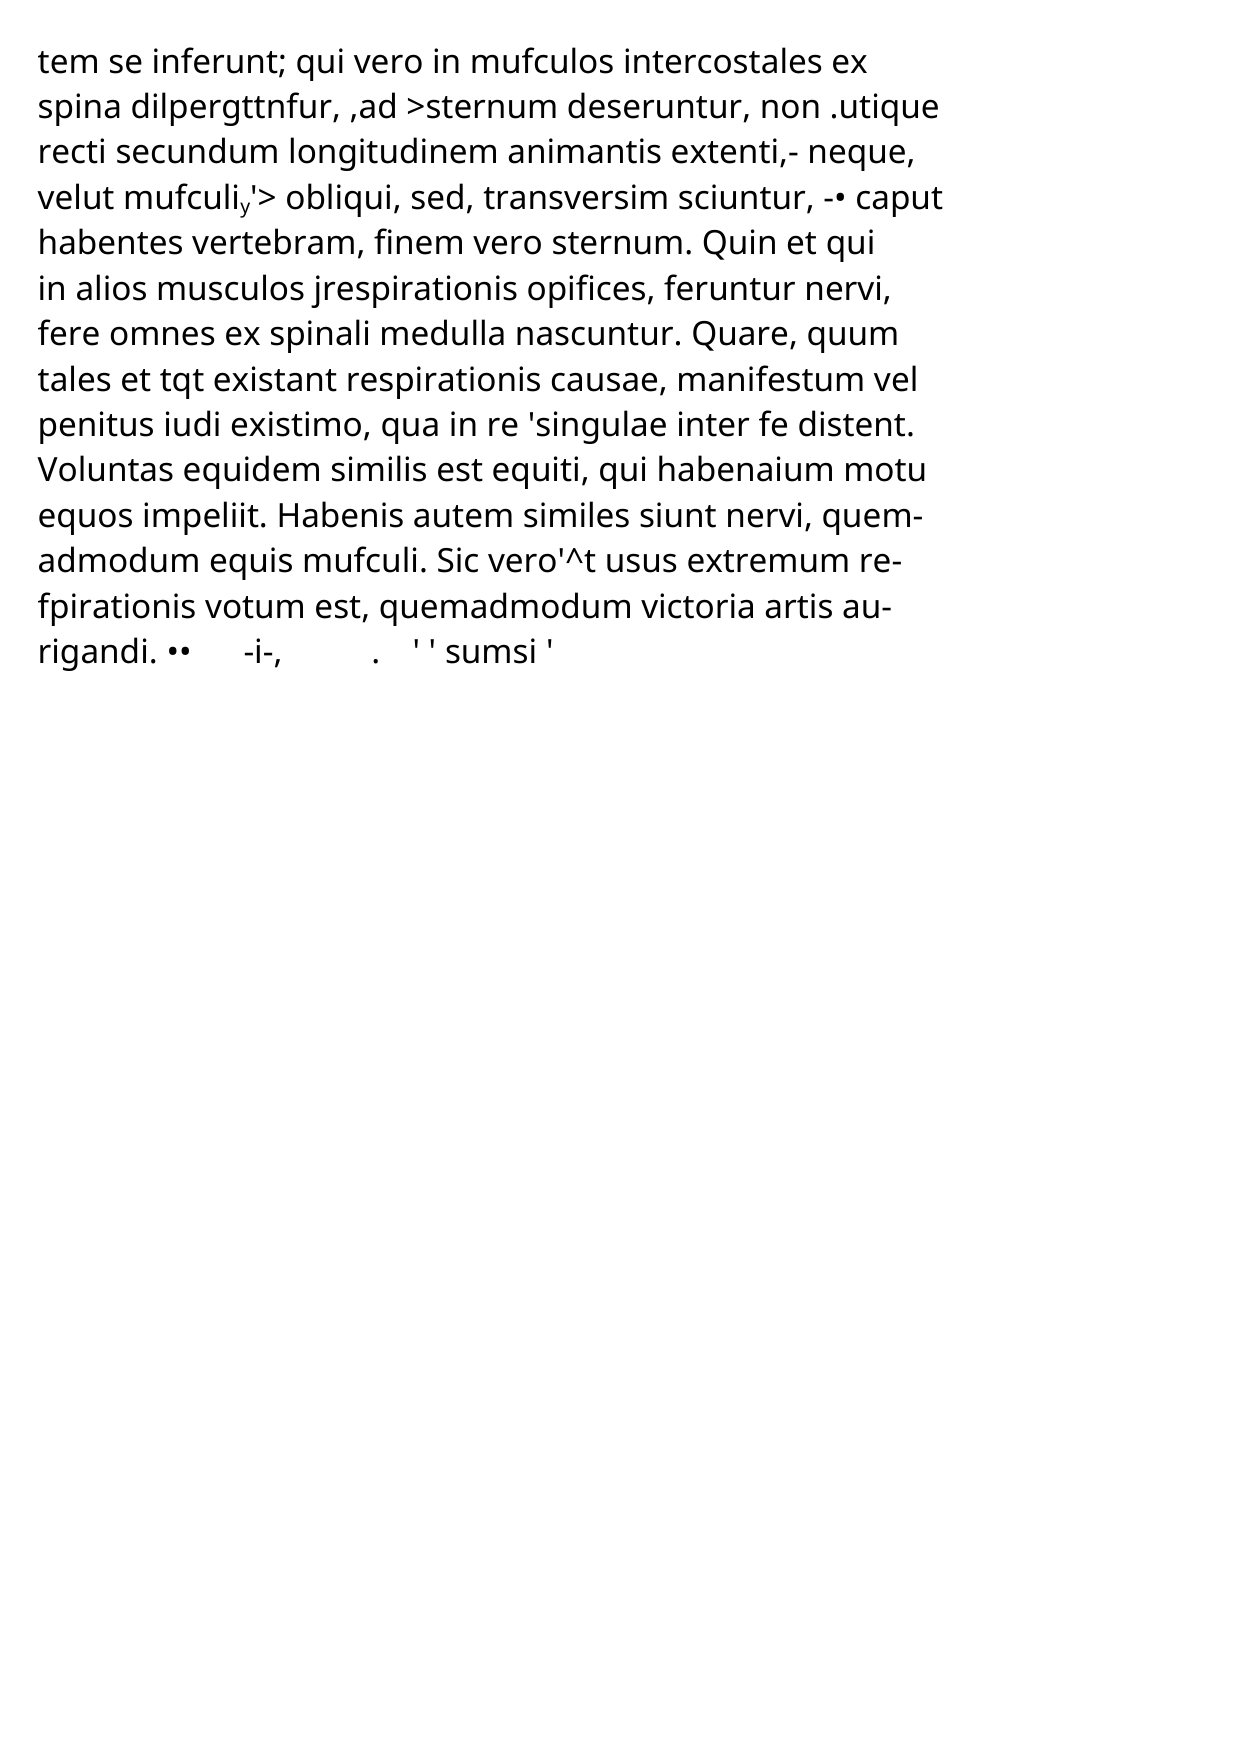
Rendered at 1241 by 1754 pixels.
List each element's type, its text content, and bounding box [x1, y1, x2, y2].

text tem se inferunt; qui vero in mufculos intercostales ex spina dilpergttnfur, ,ad >sternum deseruntur, non .utique recti secundum longitudinem animantis extenti,- neque, velut mufculiy'> obliqui, sed, transversim sciuntur, -• caput habentes vertebram, finem vero sternum. Quin et qui in alios musculos jrespirationis opifices, feruntur nervi, fere omnes ex spinali medulla nascuntur. Quare, quum tales et tqt existant respirationis causae, manifestum vel penitus iudi existimo, qua in re 'singulae inter fe distent. Voluntas equidem similis est equiti, qui habenaium motu equos impeliit. Habenis autem similes siunt nervi, quem- admodum equis mufculi. Sic vero'^t usus extremum re- fpirationis votum est, quemadmodum victoria artis au- rigandi. •• -i-, . ' ' sumsi ' [37, 37, 1203, 673]
